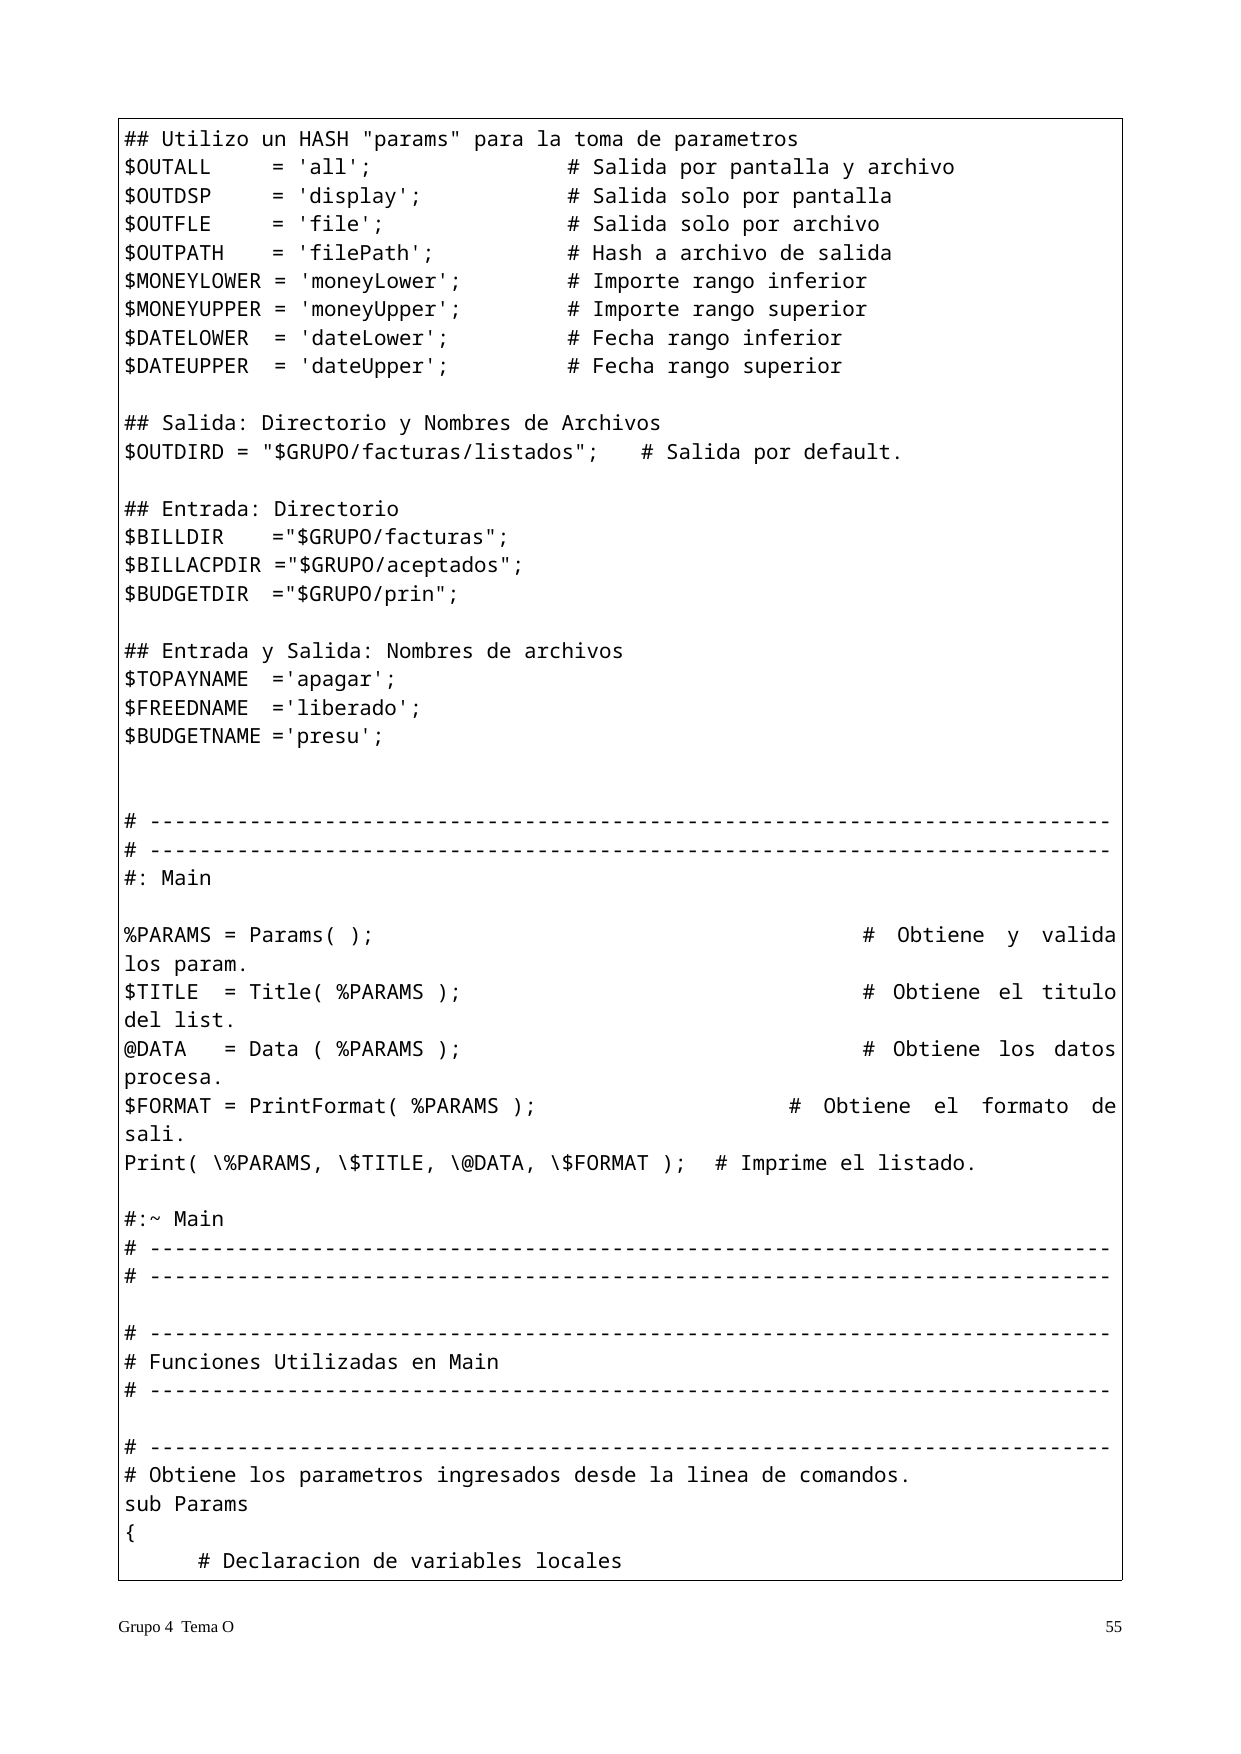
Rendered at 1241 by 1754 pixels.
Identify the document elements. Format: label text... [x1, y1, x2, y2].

table_header ## Utilizo un HASH "params" para la toma de parametros $OUTALL = 'all'; # Salida por pantalla y archivo $OUTDSP = 'display'; # Salida solo por pantalla $OUTFLE = 'file'; # Salida solo por archivo $OUTPATH = 'filePath'; # Hash a archivo de salida $MONEYLOWER = 'moneyLower'; # Importe rango inferior $MONEYUPPER = 'moneyUpper'; # Importe rango superior $DATELOWER = 'dateLower'; # Fecha rango inferior $DATEUPPER = 'dateUpper'; # Fecha rango superior ## Salida: Directorio y Nombres de Archivos $OUTDIRD = "$GRUPO/facturas/listados"; # Salida por default. ## Entrada: Directorio $BILLDIR ="$GRUPO/facturas"; $BILLACPDIR ="$GRUPO/aceptados"; $BUDGETDIR ="$GRUPO/prin"; ## Entrada y Salida: Nombres de archivos $TOPAYNAME ='apagar'; $FREEDNAME ='liberado'; $BUDGETNAME ='presu'; # ----------------------------------------------------------------------------- # ----------------------------------------------------------------------------- #: Main %PARAMS = Params( ); # Obtiene y valida los param. $TITLE = Title( %PARAMS ); # Obtiene el titulo del list. @DATA = Data ( %PARAMS ); # Obtiene los datos procesa. $FORMAT = PrintFormat( %PARAMS ); # Obtiene el formato de sali. Print( \%PARAMS, \$TITLE, \@DATA, \$FORMAT ); # Imprime el listado. #:~ Main # ----------------------------------------------------------------------------- # ----------------------------------------------------------------------------- # ----------------------------------------------------------------------------- # Funciones Utilizadas en Main # ----------------------------------------------------------------------------- # ----------------------------------------------------------------------------- # Obtiene los parametros ingresados desde la linea de comandos. sub Params { # Declaracion de variables locales [119, 119, 1122, 1580]
